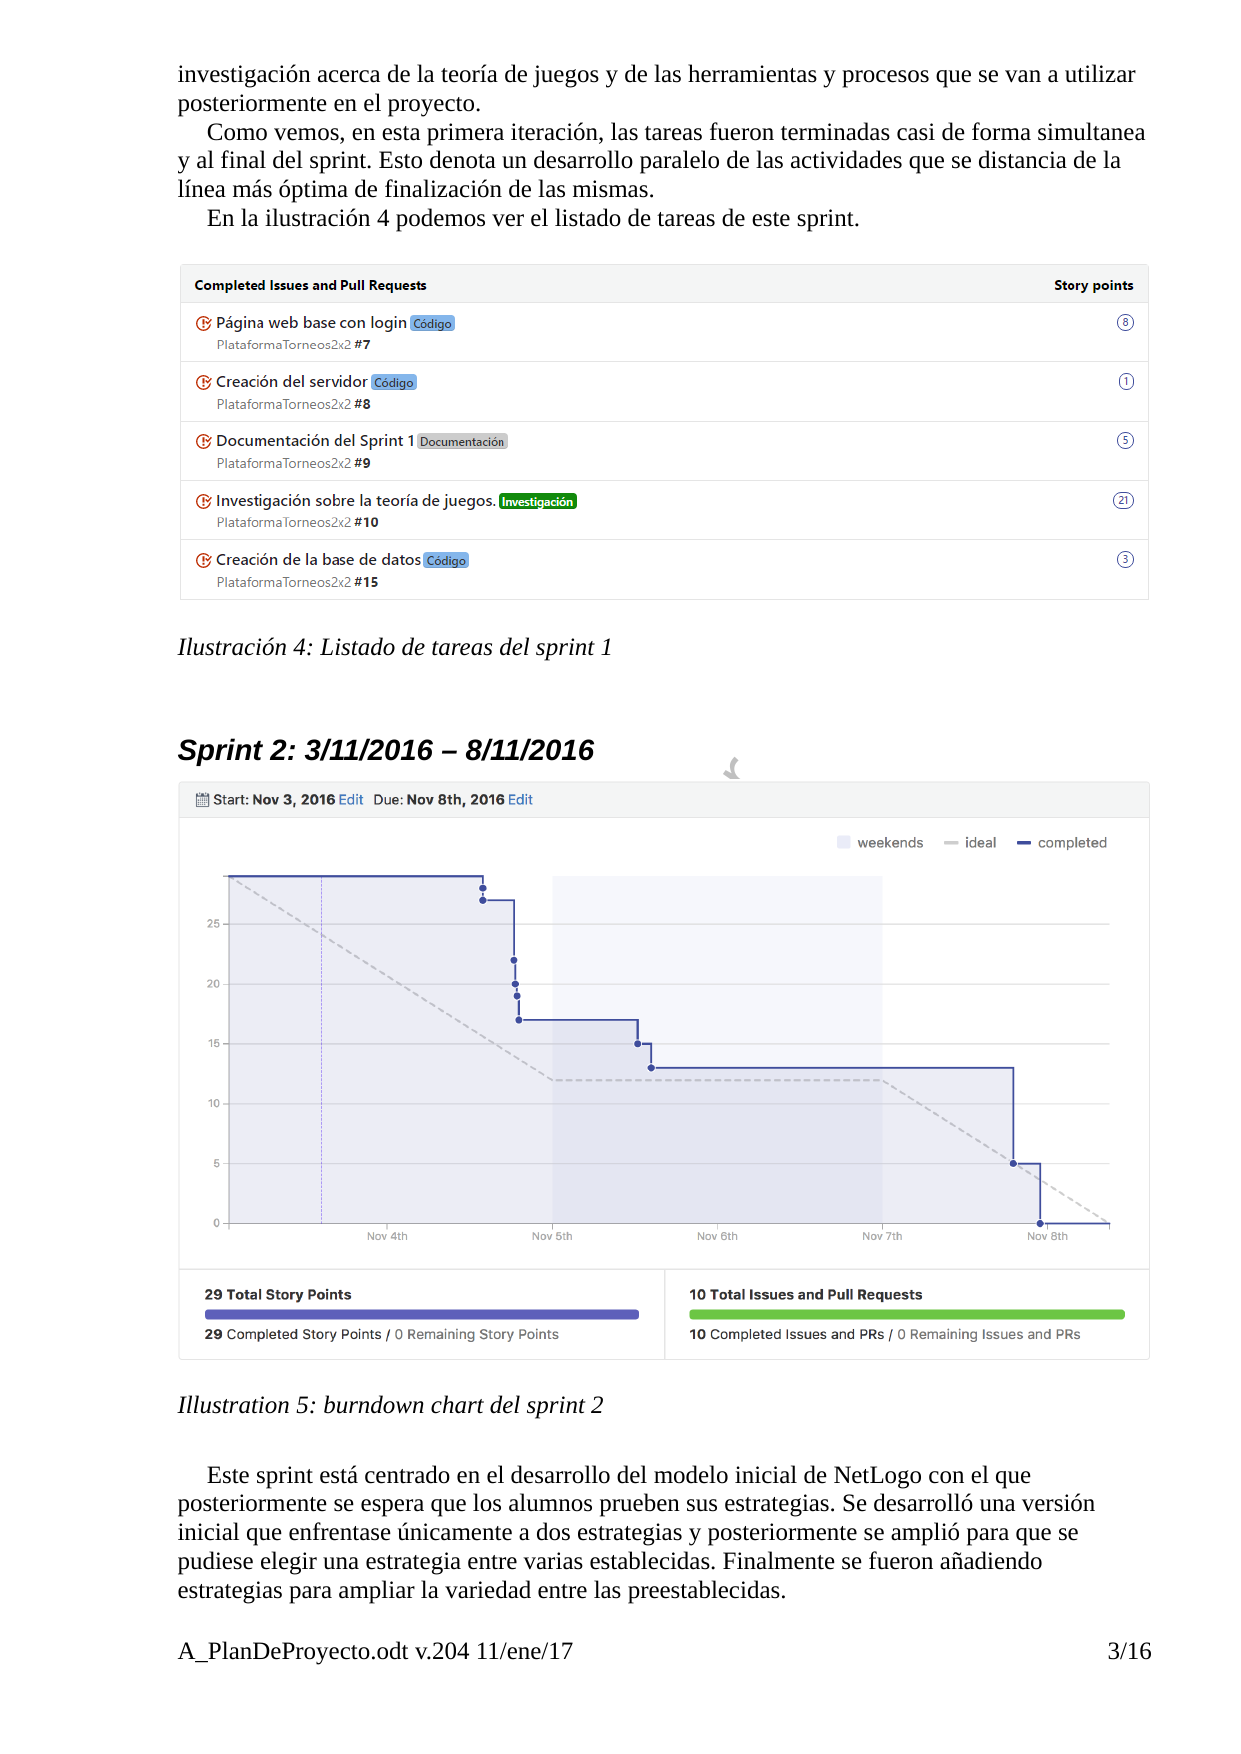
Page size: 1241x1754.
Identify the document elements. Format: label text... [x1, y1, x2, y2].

text Como vemos, en esta primera iteración, las tareas fueron terminadas casi de forma simultanea y al final del sprint. Esto denota un desarrollo paralelo de las actividades que se distancia de la línea más óptima de finalización de las mismas. [177, 117, 1152, 203]
text investigación acerca de la teoría de juegos y de las herramientas y procesos que se van a utilizar posteriormente en el proyecto. [177, 59, 1152, 117]
text Este sprint está centrado en el desarrollo del modelo inicial de NetLogo con el que posteriormente se espera que los alumnos prueben sus estrategias. Se desarrolló una versión inicial que enfrentase únicamente a dos estrategias y posteriormente se amplió para que se pudiese elegir una estrategia entre varias establecidas. Finalmente se fueron añadiendo estrategias para ampliar la variedad entre las preestablecidas. [177, 1460, 1152, 1603]
subtitle Sprint 2: 3/11/2016 – 8/11/2016 [177, 733, 1152, 767]
text Ilustración 4: Listado de tareas del sprint 1 [177, 604, 1152, 661]
text Illustration 5: burndown chart del sprint 2 [177, 1361, 1152, 1418]
picture [177, 260, 1152, 604]
text En la ilustración 4 podemos ver el listado de tareas de este sprint. [177, 203, 1152, 232]
picture [177, 779, 1152, 1361]
